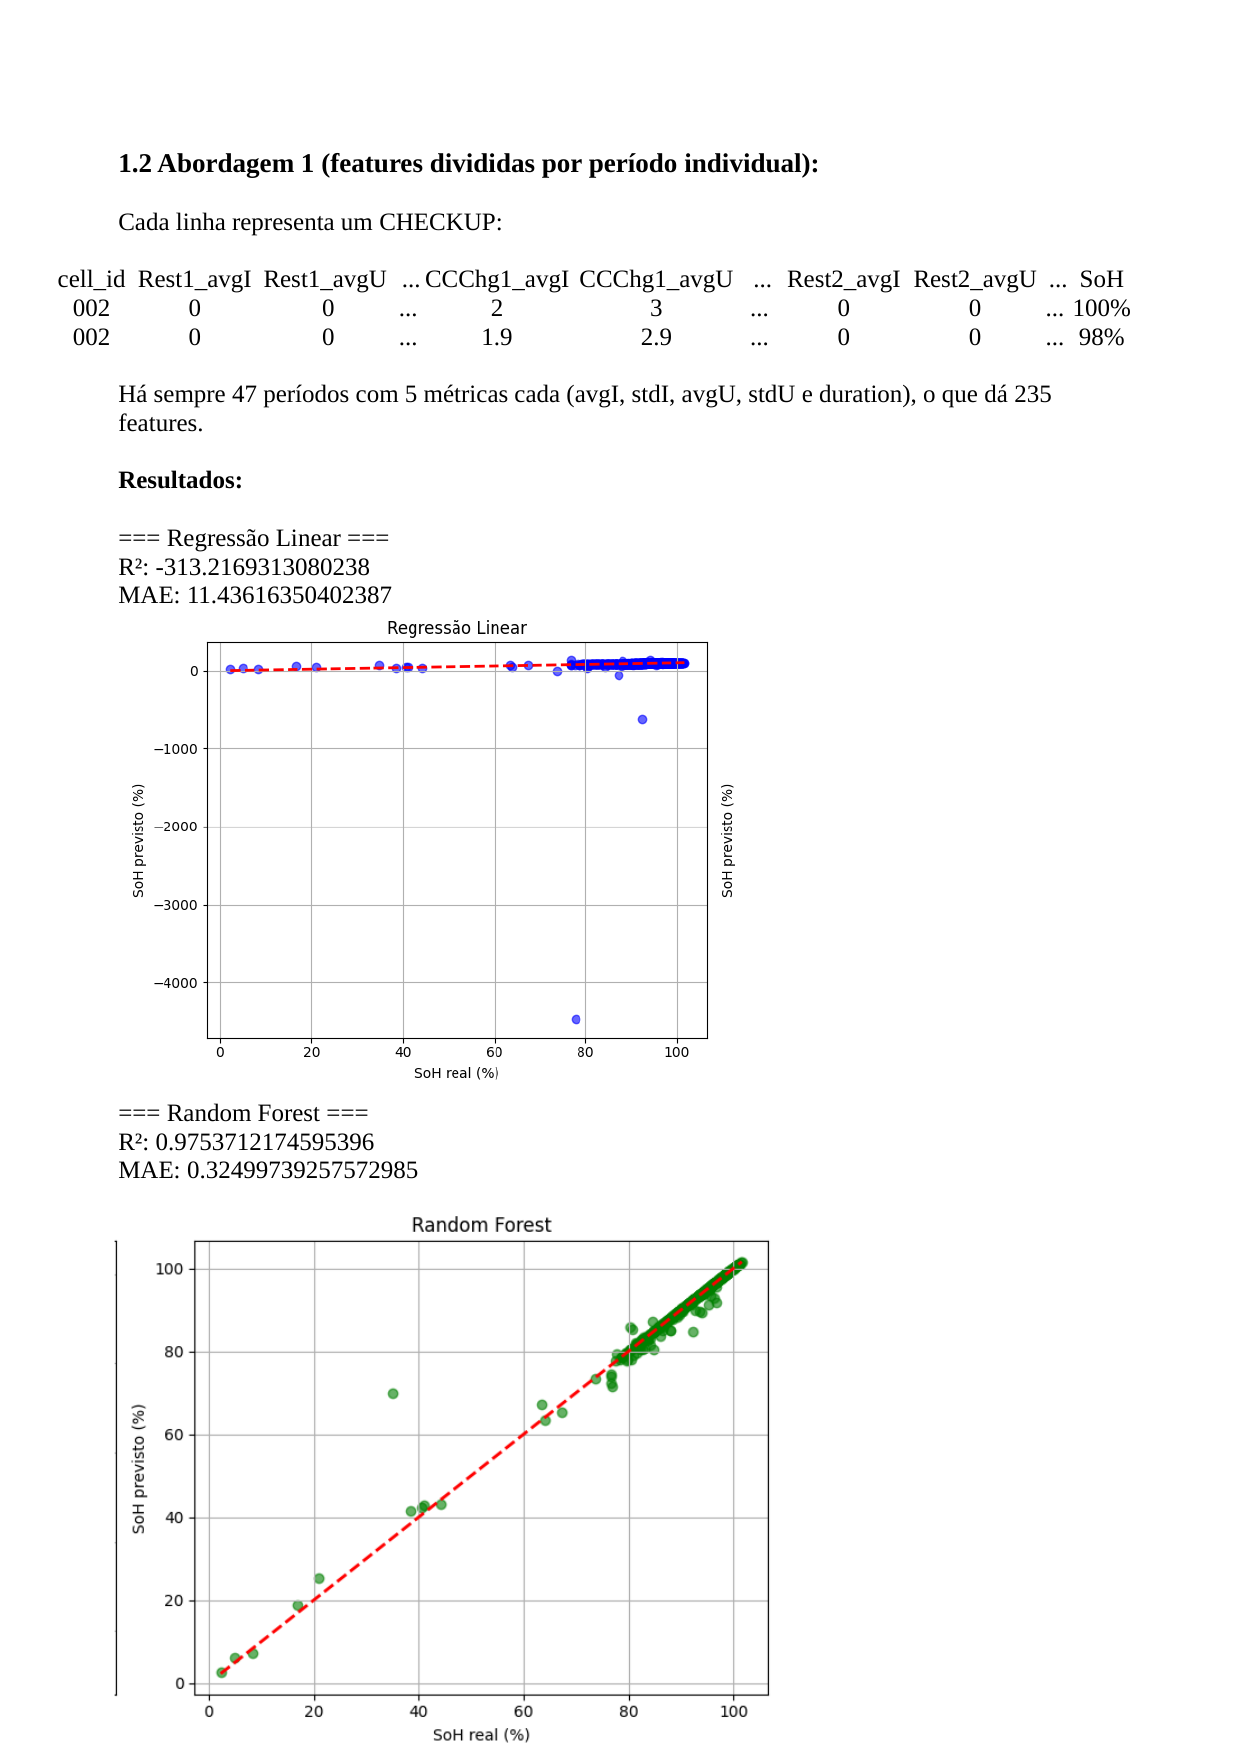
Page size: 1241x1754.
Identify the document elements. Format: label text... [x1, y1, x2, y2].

table_cell 0 [909, 293, 1041, 322]
table_cell 1.9 [422, 322, 572, 351]
table_cell 0 [778, 293, 909, 322]
table_cell 0 [778, 322, 909, 351]
table_header Rest1_avgI [127, 264, 262, 293]
table_header cell_id [56, 264, 127, 293]
text 1.2 Abordagem 1 (features divididas por período individual): [118, 147, 1122, 207]
table_cell 3 [572, 293, 741, 322]
text Resultados: [118, 466, 1122, 494]
table_header Rest1_avgU [263, 264, 394, 293]
text === Regressão Linear === [118, 523, 1122, 552]
table_cell 002 [56, 322, 127, 351]
table_cell 2.9 [572, 322, 741, 351]
text R²: 0.9753712174595396 [118, 1127, 1122, 1156]
table_cell ... [741, 322, 778, 351]
text MAE: 0.32499739257572985 [118, 1156, 1122, 1184]
text MAE: 11.43616350402387 [118, 581, 1122, 609]
table_header Rest2_avgU [909, 264, 1041, 293]
table_cell ... [394, 293, 422, 322]
table_cell ... [1041, 293, 1069, 322]
table_header ... [741, 264, 778, 293]
text === Random Forest === [118, 1098, 1122, 1127]
table_header CCChg1_avgU [572, 264, 741, 293]
table_header ... [1041, 264, 1069, 293]
table_cell 0 [263, 293, 394, 322]
table_cell 100% [1069, 293, 1134, 322]
table_header ... [394, 264, 422, 293]
table_header SoH [1069, 264, 1134, 293]
table_cell ... [741, 293, 778, 322]
table_cell ... [394, 322, 422, 351]
table_cell 0 [127, 293, 262, 322]
table_cell 0 [263, 322, 394, 351]
table_cell 98% [1069, 322, 1134, 351]
table_cell 0 [909, 322, 1041, 351]
table_cell 2 [422, 293, 572, 322]
text Há sempre 47 períodos com 5 métricas cada (avgI, stdI, avgU, stdU e duration), o que dá 235 features. [118, 379, 1122, 437]
table_cell 0 [127, 322, 262, 351]
table_header CCChg1_avgI [422, 264, 572, 293]
text Cada linha representa um CHECKUP: [118, 207, 1122, 236]
table_header Rest2_avgI [778, 264, 909, 293]
text R²: -313.2169313080238 [118, 552, 1122, 581]
table_cell ... [1041, 322, 1069, 351]
table_cell 002 [56, 293, 127, 322]
